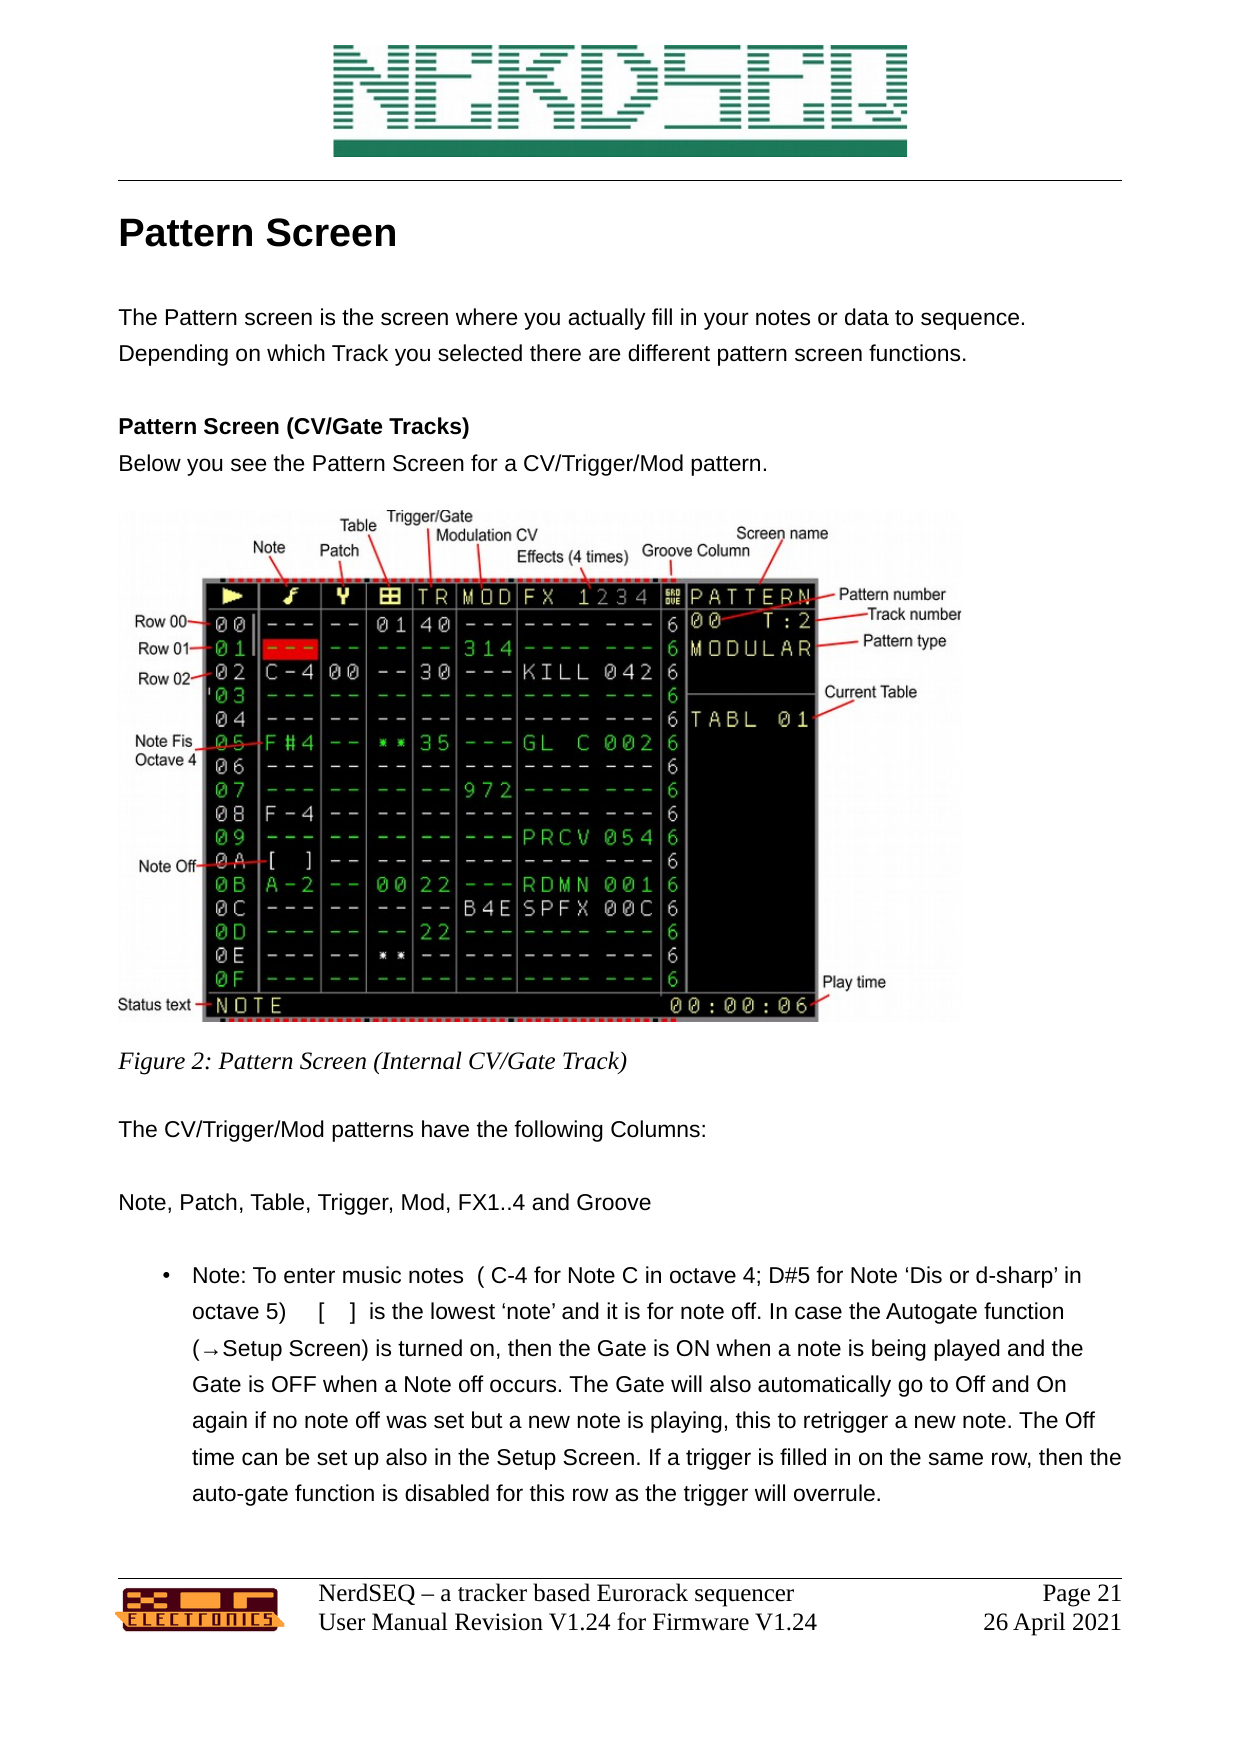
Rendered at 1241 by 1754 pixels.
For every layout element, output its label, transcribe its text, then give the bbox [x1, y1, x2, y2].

list Note: To enter music notes ( C-4 for Note C in octave 4; D#5 for Note ‘Dis or d-sharp’ in octave 5) [ ] is the lowest ‘note’ and it is for note off. In case the Autogate function (→Setup Screen) is turned on, then the Gate is ON when a note is being played and the Gate is OFF when a Note off occurs. The Gate will also automatically go to Off and On again if no note off was set but a new note is playing, this to retrigger a new note. The Off time can be set up also in the Setup Screen. If a trigger is filled in on the same row, then the auto-gate function is disabled for this row as the trigger will overrule. [162, 1262, 1122, 1506]
text The Pattern screen is the screen where you actually fill in your notes or data to sequence. Depending on which Track you selected there are different pattern screen functions. [118, 304, 1122, 367]
text Pattern Screen (CV/Gate Tracks) [118, 413, 1122, 439]
picture [115, 1584, 285, 1634]
text Below you see the Pattern Screen for a CV/Trigger/Mod pattern. [118, 449, 1122, 476]
text Note, Patch, Table, Trigger, Mod, FX1..4 and Groove [118, 1189, 1122, 1216]
text The CV/Trigger/Mod patterns have the following Columns: [118, 1075, 1122, 1143]
subtitle Pattern Screen [118, 209, 1122, 255]
text Figure 2: Pattern Screen (Internal CV/Gate Track) [118, 1046, 1122, 1075]
text [118, 486, 1122, 1046]
picture [333, 45, 908, 157]
picture [118, 510, 962, 1022]
